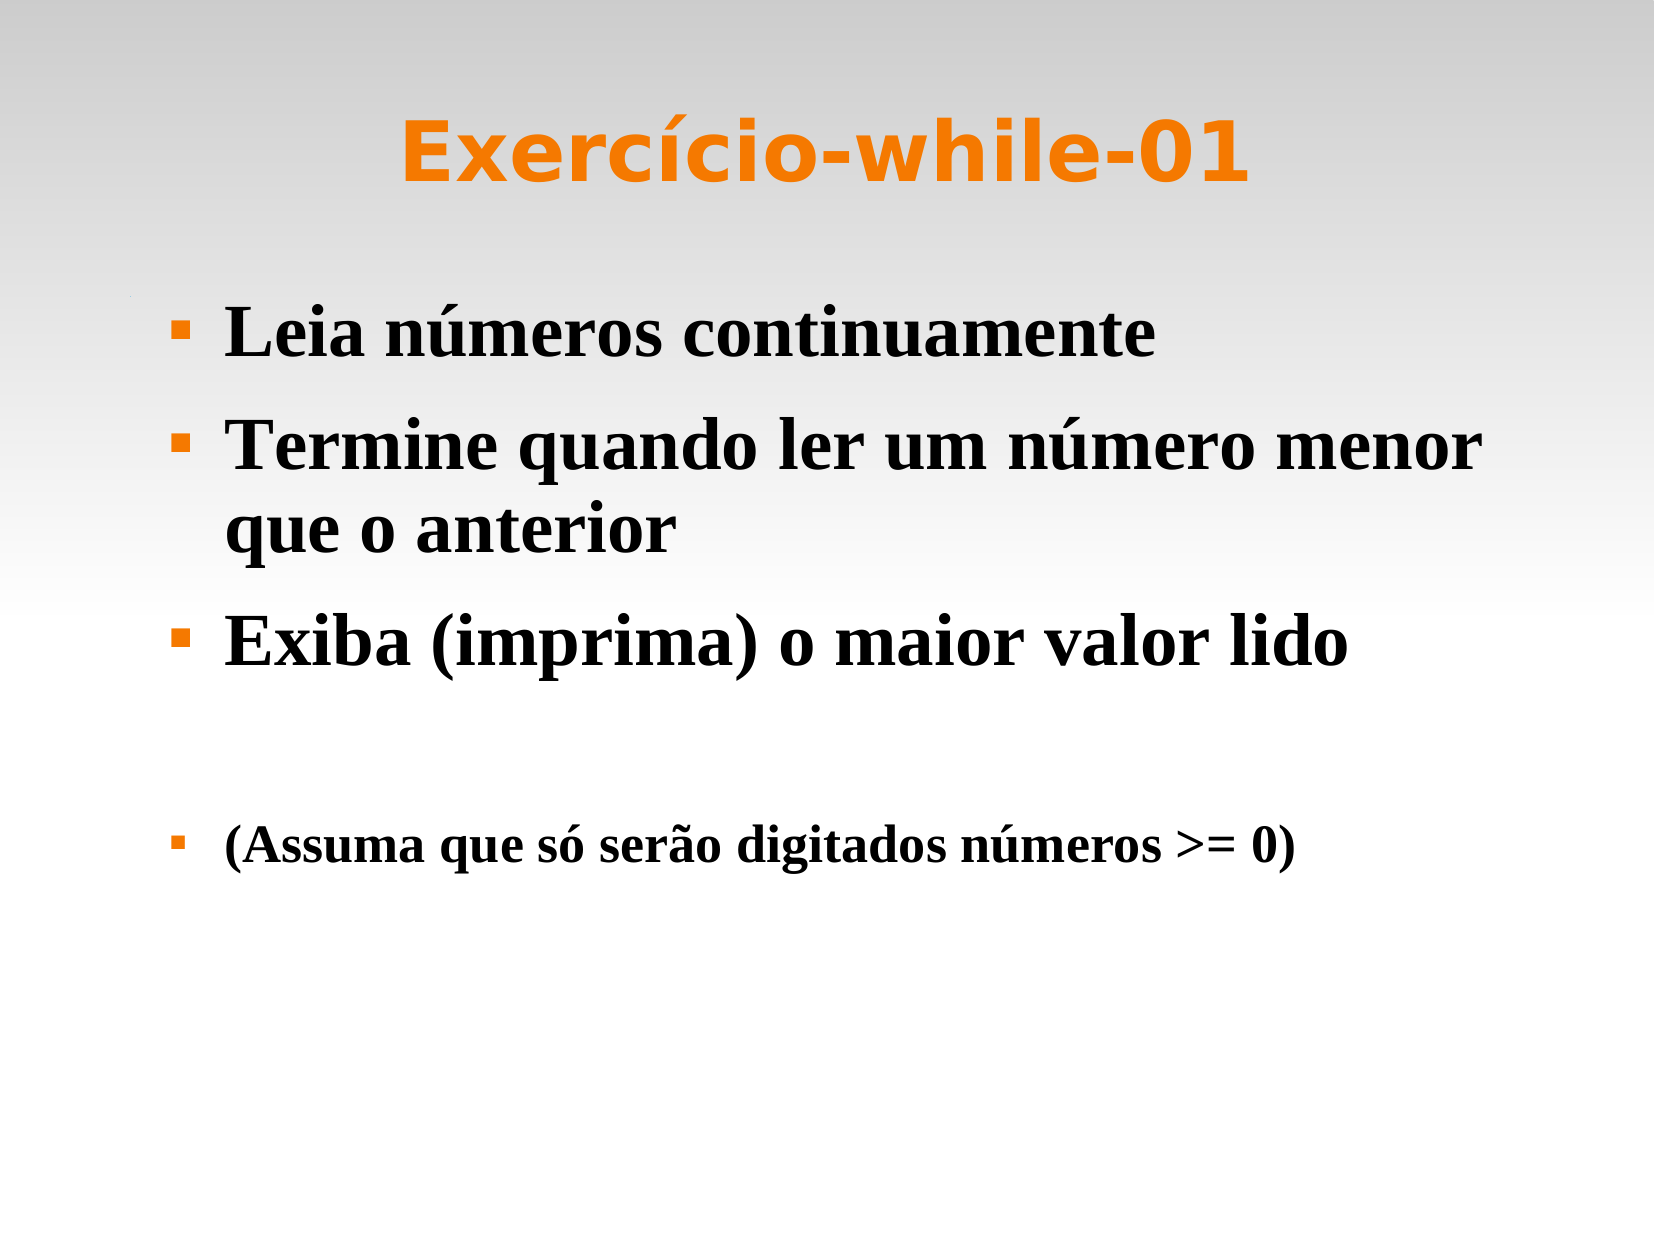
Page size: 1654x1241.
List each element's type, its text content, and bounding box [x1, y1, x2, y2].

list Leia números continuamente Termine quando ler um número menor que o anterior Exiba (imprima) o maior valor lido (Assuma que só serão digitados números >= 0) [82, 290, 1571, 1109]
title Exercício-while-01 [82, 49, 1571, 257]
